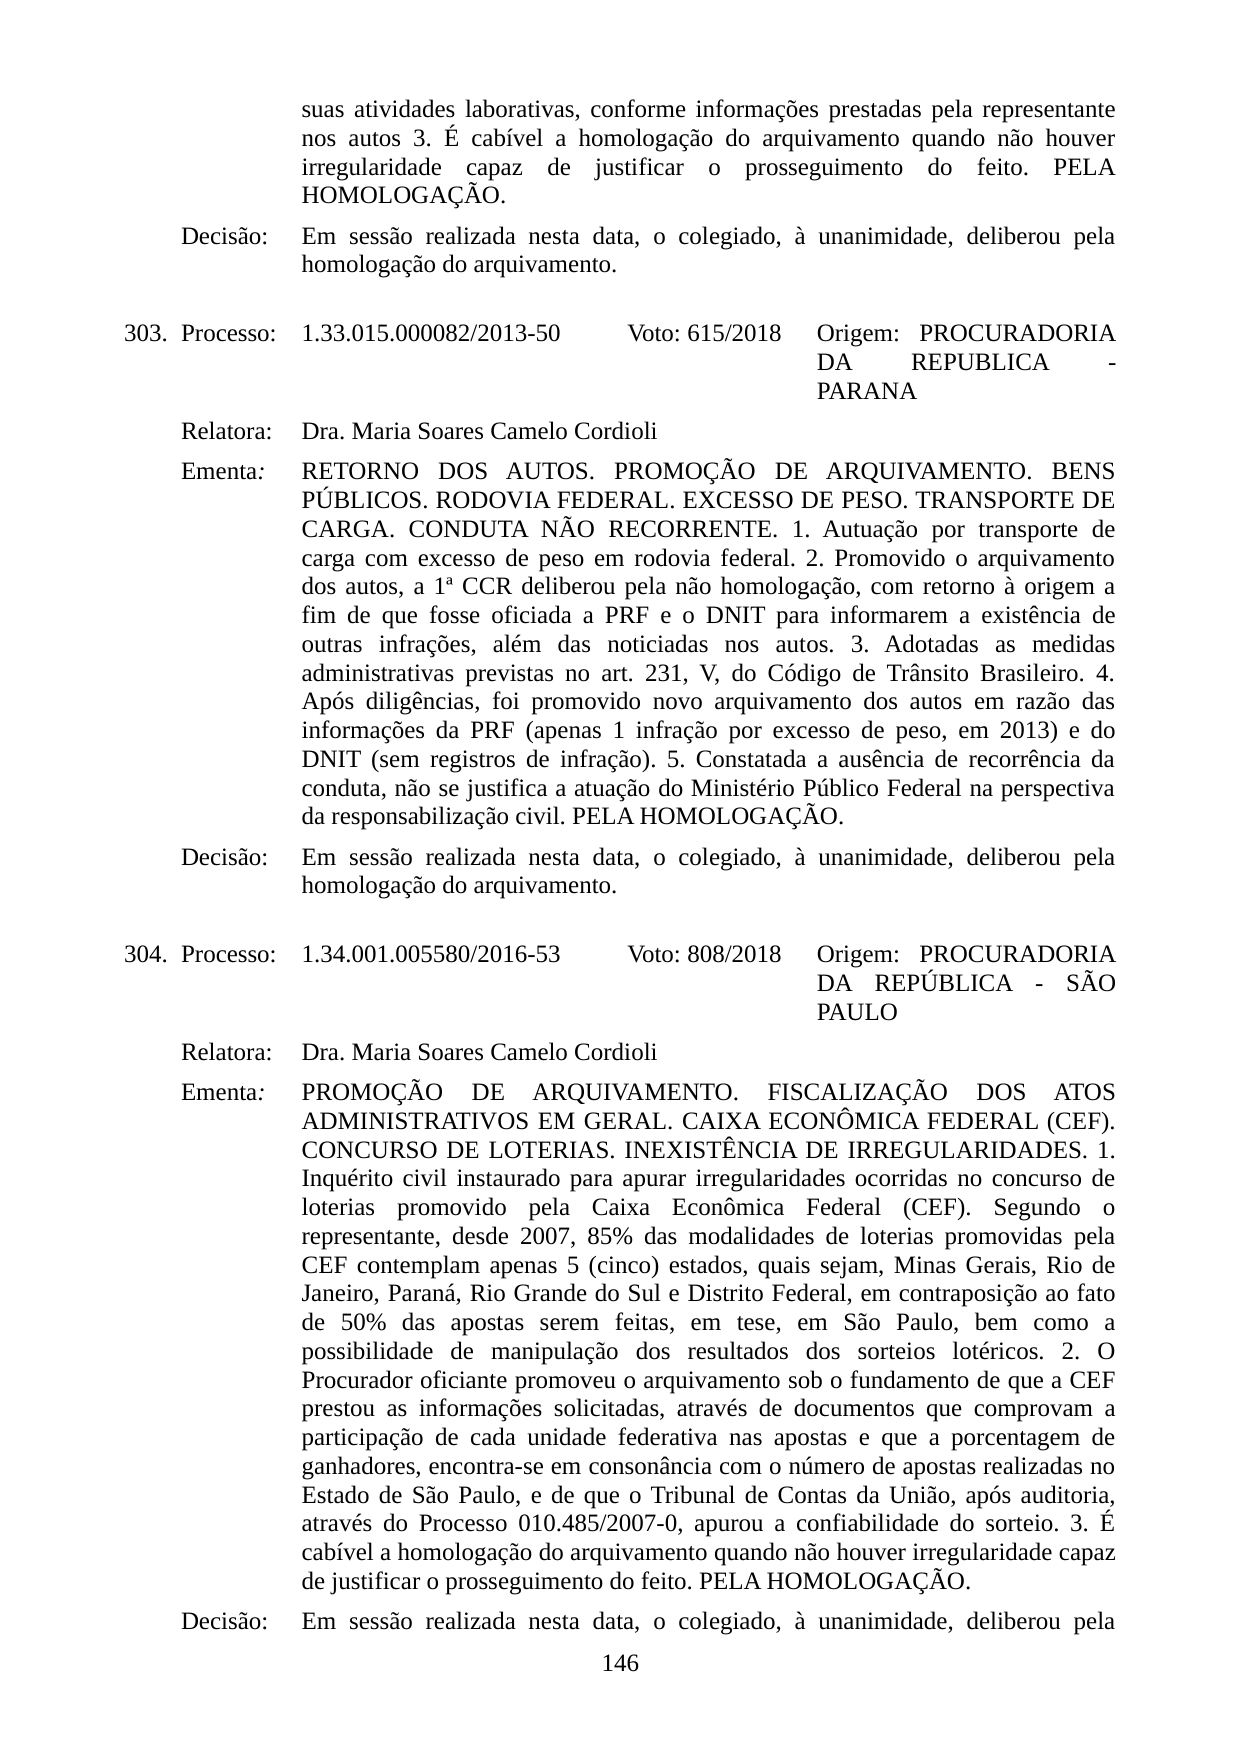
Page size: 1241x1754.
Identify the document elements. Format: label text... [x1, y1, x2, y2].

table_cell Relatora: [175, 410, 296, 451]
table_header 1.34.001.005580/2016-53 [296, 934, 621, 1031]
table_cell Ementa: [175, 451, 296, 836]
table_cell Dra. Maria Soares Camelo Cordioli [296, 1031, 1122, 1071]
table_cell [118, 836, 175, 905]
table_header Processo: [175, 313, 296, 410]
table_header 304. [118, 934, 175, 1031]
table_header Origem: PROCURADORIA DA REPUBLICA - PARANA [811, 313, 1122, 410]
table_cell suas atividades laborativas, conforme informações prestadas pela representante nos autos 3. É cabível a homologação do arquivamento quando não houver irregularidade capaz de justificar o prosseguimento do feito. PELA HOMOLOGAÇÃO. [296, 89, 1122, 215]
table_header Voto: 808/2018 [621, 934, 811, 1031]
table_header 1.33.015.000082/2013-50 [296, 313, 621, 410]
table_cell Em sessão realizada nesta data, o colegiado, à unanimidade, deliberou pela homologação do arquivamento. [296, 836, 1122, 905]
table_cell [118, 215, 175, 284]
table_cell PROMOÇÃO DE ARQUIVAMENTO. FISCALIZAÇÃO DOS ATOS ADMINISTRATIVOS EM GERAL. CAIXA ECONÔMICA FEDERAL (CEF). CONCURSO DE LOTERIAS. INEXISTÊNCIA DE IRREGULARIDADES. 1. Inquérito civil instaurado para apurar irregularidades ocorridas no concurso de loterias promovido pela Caixa Econômica Federal (CEF). Segundo o representante, desde 2007, 85% das modalidades de loterias promovidas pela CEF contemplam apenas 5 (cinco) estados, quais sejam, Minas Gerais, Rio de Janeiro, Paraná, Rio Grande do Sul e Distrito Federal, em contraposição ao fato de 50% das apostas serem feitas, em tese, em São Paulo, bem como a possibilidade de manipulação dos resultados dos sorteios lotéricos. 2. O Procurador oficiante promoveu o arquivamento sob o fundamento de que a CEF prestou as informações solicitadas, através de documentos que comprovam a participação de cada unidade federativa nas apostas e que a porcentagem de ganhadores, encontra-se em consonância com o número de apostas realizadas no Estado de São Paulo, e de que o Tribunal de Contas da União, após auditoria, através do Processo 010.485/2007-0, apurou a confiabilidade do sorteio. 3. É cabível a homologação do arquivamento quando não houver irregularidade capaz de justificar o prosseguimento do feito. PELA HOMOLOGAÇÃO. [296, 1071, 1122, 1600]
table_cell RETORNO DOS AUTOS. PROMOÇÃO DE ARQUIVAMENTO. BENS PÚBLICOS. RODOVIA FEDERAL. EXCESSO DE PESO. TRANSPORTE DE CARGA. CONDUTA NÃO RECORRENTE. 1. Autuação por transporte de carga com excesso de peso em rodovia federal. 2. Promovido o arquivamento dos autos, a 1ª CCR deliberou pela não homologação, com retorno à origem a fim de que fosse oficiada a PRF e o DNIT para informarem a existência de outras infrações, além das noticiadas nos autos. 3. Adotadas as medidas administrativas previstas no art. 231, V, do Código de Trânsito Brasileiro. 4. Após diligências, foi promovido novo arquivamento dos autos em razão das informações da PRF (apenas 1 infração por excesso de peso, em 2013) e do DNIT (sem registros de infração). 5. Constatada a ausência de recorrência da conduta, não se justifica a atuação do Ministério Público Federal na perspectiva da responsabilização civil. PELA HOMOLOGAÇÃO. [296, 451, 1122, 836]
table_cell Em sessão realizada nesta data, o colegiado, à unanimidade, deliberou pela [296, 1600, 1122, 1641]
table_cell [118, 89, 175, 215]
table_header Processo: [175, 934, 296, 1031]
table_cell Ementa: [175, 1071, 296, 1600]
table_header Origem: PROCURADORIA DA REPÚBLICA - SÃO PAULO [811, 934, 1122, 1031]
table_cell [118, 1071, 175, 1600]
table_cell Decisão: [175, 836, 296, 905]
table_cell [118, 410, 175, 451]
table_header 303. [118, 313, 175, 410]
table_cell Dra. Maria Soares Camelo Cordioli [296, 410, 1122, 451]
table_cell [118, 451, 175, 836]
table_cell [175, 89, 296, 215]
table_cell [118, 1600, 175, 1641]
table_cell Decisão: [175, 215, 296, 284]
table_cell Em sessão realizada nesta data, o colegiado, à unanimidade, deliberou pela homologação do arquivamento. [296, 215, 1122, 284]
table_cell Decisão: [175, 1600, 296, 1641]
table_cell [118, 1031, 175, 1071]
table_header Voto: 615/2018 [621, 313, 811, 410]
table_cell Relatora: [175, 1031, 296, 1071]
